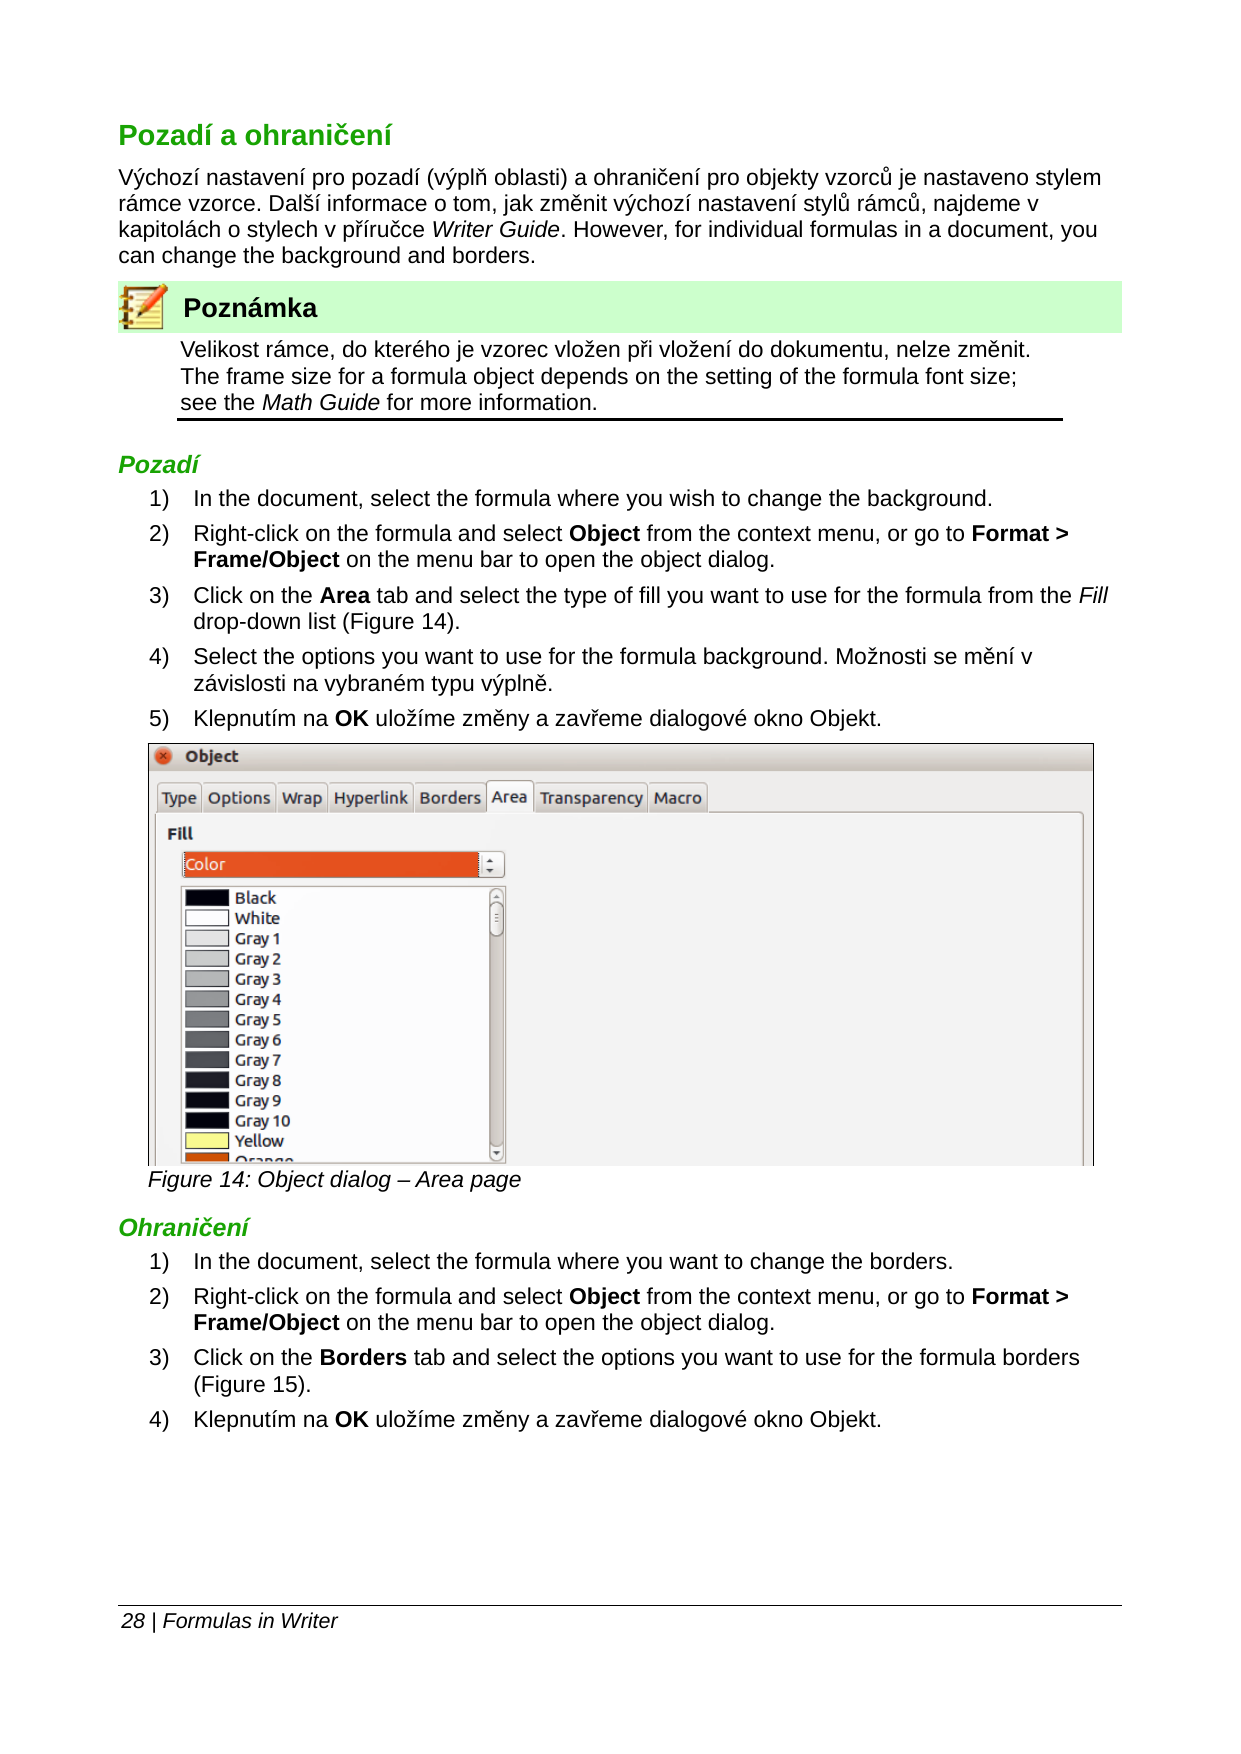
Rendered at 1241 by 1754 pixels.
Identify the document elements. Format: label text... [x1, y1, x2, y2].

subtitle Pozadí a ohraničení [118, 118, 1122, 152]
text Figure 14: Object dialog – Area page [148, 1166, 1093, 1192]
list Click on the Borders tab and select the options you want to use for the formula borders (Figure 15). [169, 1344, 1122, 1397]
list Klepnutím na OK uložíme změny a zavřeme dialogové okno Objekt. [169, 705, 1122, 731]
list Right-click on the formula and select Object from the context menu, or go to Format > Frame/Object on the menu bar to open the object dialog. [169, 520, 1122, 573]
list Click on the Area tab and select the type of fill you want to use for the formula from the Fill drop-down list (Figure 14). [169, 582, 1122, 634]
list In the document, select the formula where you want to change the borders. [169, 1248, 1122, 1274]
subtitle Pozadí [118, 450, 1122, 479]
text Velikost rámce, do kterého je vzorec vložen při vložení do dokumentu, nelze změnit. The frame size for a formula object depends on the setting of the formula font size; see the Math Guide for more information. [177, 333, 1063, 418]
text Výchozí nastavení pro pozadí (výplň oblasti) a ohraničení pro objekty vzorců je nastaveno stylem rámce vzorce. Další informace o tom, jak změnit výchozí nastavení stylů rámců, najdeme v kapitolách o stylech v příručce Writer Guide. However, for individual formulas in a document, you can change the background and borders. [118, 163, 1122, 269]
picture [119, 282, 170, 333]
subtitle Poznámka [118, 281, 1122, 333]
list Right-click on the formula and select Object from the context menu, or go to Format > Frame/Object on the menu bar to open the object dialog. [169, 1283, 1122, 1336]
picture [149, 744, 1093, 1166]
subtitle Ohraničení [118, 1213, 1122, 1242]
list Klepnutím na OK uložíme změny a zavřeme dialogové okno Objekt. [169, 1406, 1122, 1432]
list In the document, select the formula where you wish to change the background. [169, 485, 1122, 511]
list Select the options you want to use for the formula background. Možnosti se mění v závislosti na vybraném typu výplně. [169, 643, 1122, 696]
